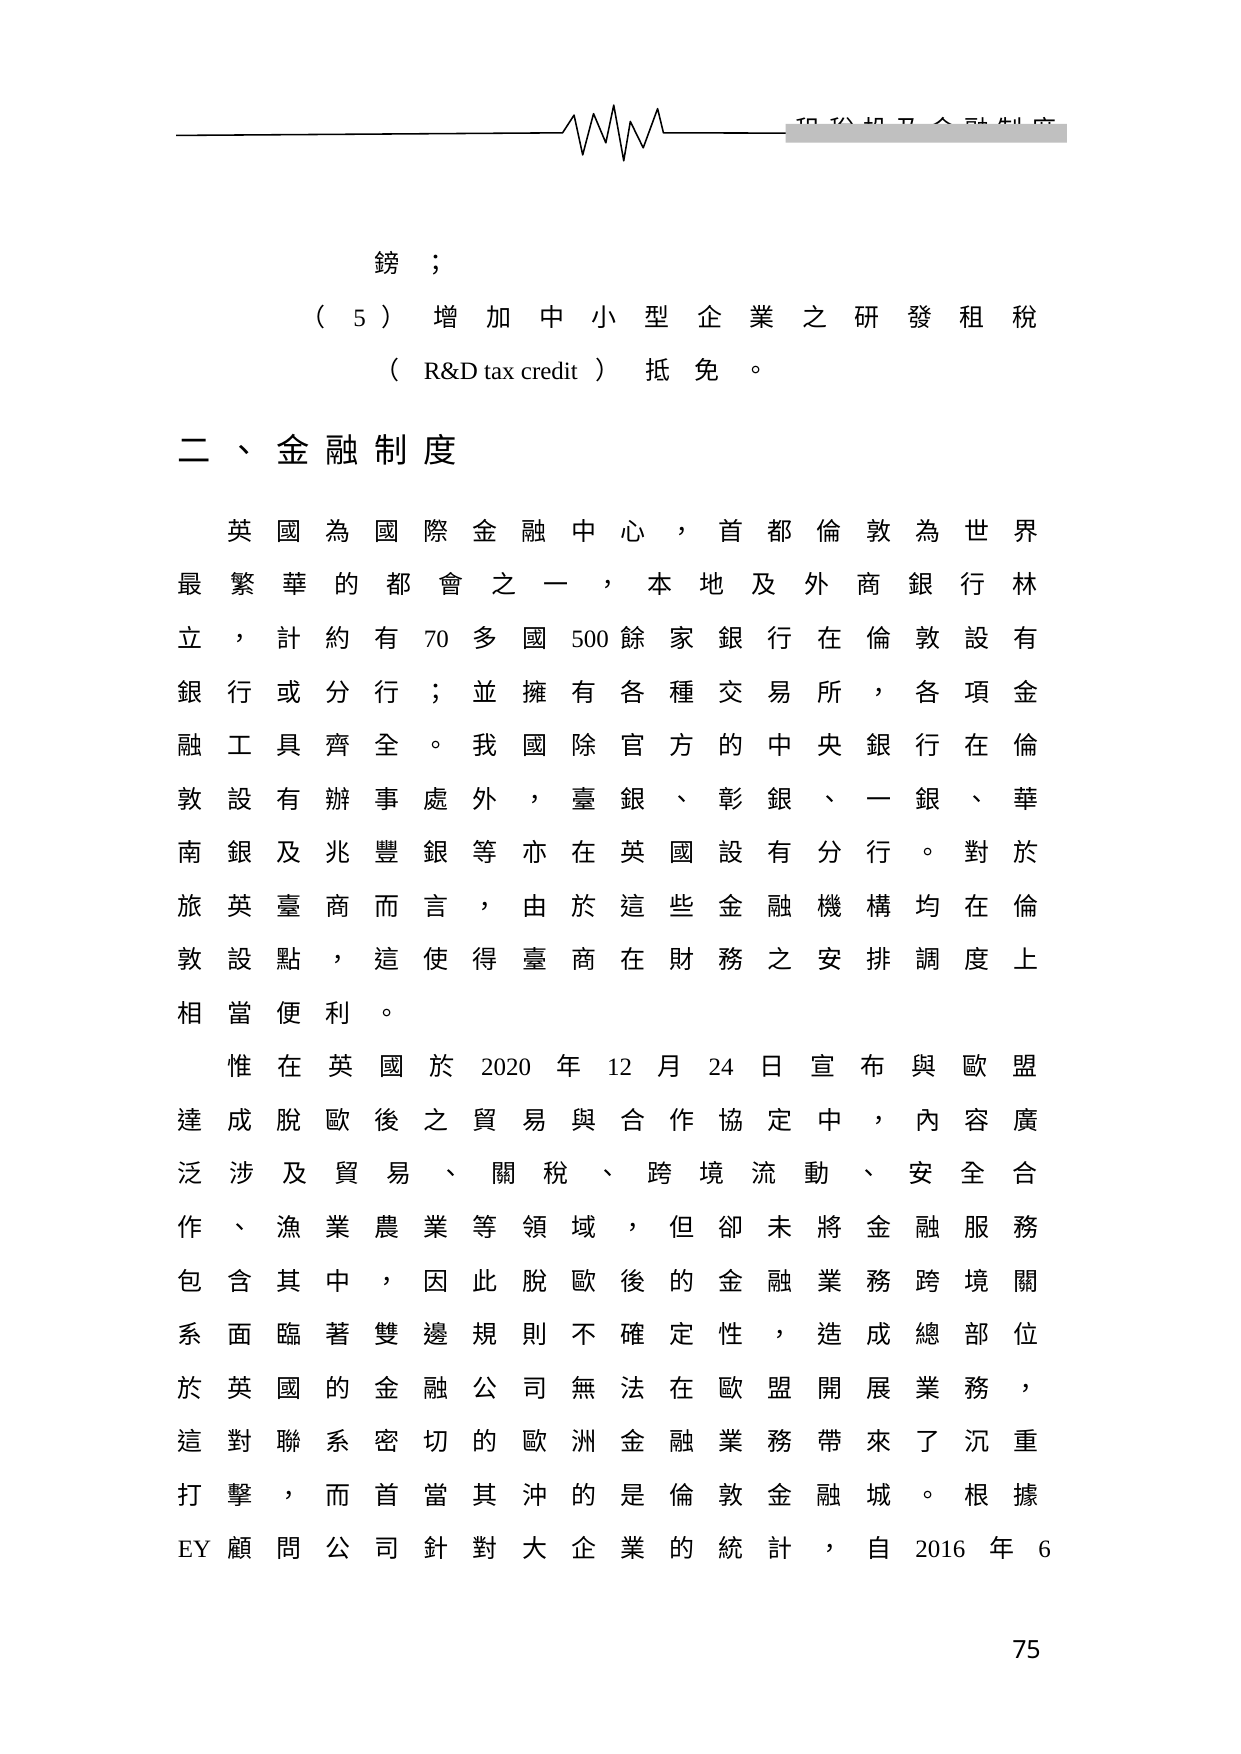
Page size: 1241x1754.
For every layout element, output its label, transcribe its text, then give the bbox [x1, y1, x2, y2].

text 惟在英國於2020年12月24日宣布與歐盟達成脫歐後之貿易與合作協定中，內容廣泛涉及貿易、關稅、跨境流動、安全合作、漁業農業等領域，但卻未將金融服務包含其中，因此脫歐後的金融業務跨境關系面臨著雙邊規則不確定性，造成總部位於英國的金融公司無法在歐盟開展業務，這對聯系密切的歐洲金融業務帶來了沉重打擊，而首當其沖的是倫敦金融城。根據EY顧問公司針對大企業的統計，自2016年6 [178, 1040, 1063, 1576]
text 鎊； [301, 237, 1063, 291]
text 英國為國際金融中心，首都倫敦為世界最繁華的都會之一，本地及外商銀行林立，計約有70多國500餘家銀行在倫敦設有銀行或分行；並擁有各種交易所，各項金融工具齊全。我國除官方的中央銀行在倫敦設有辦事處外，臺銀、彰銀、一銀、華南銀及兆豐銀等亦在英國設有分行。對於旅英臺商而言，由於這些金融機構均在倫敦設點，這使得臺商在財務之安排調度上相當便利。 [178, 505, 1063, 1040]
text 二、金融制度 [178, 424, 1063, 478]
text （5）增加中小型企業之研發租稅（R&D tax credit）抵免。 [301, 291, 1063, 398]
